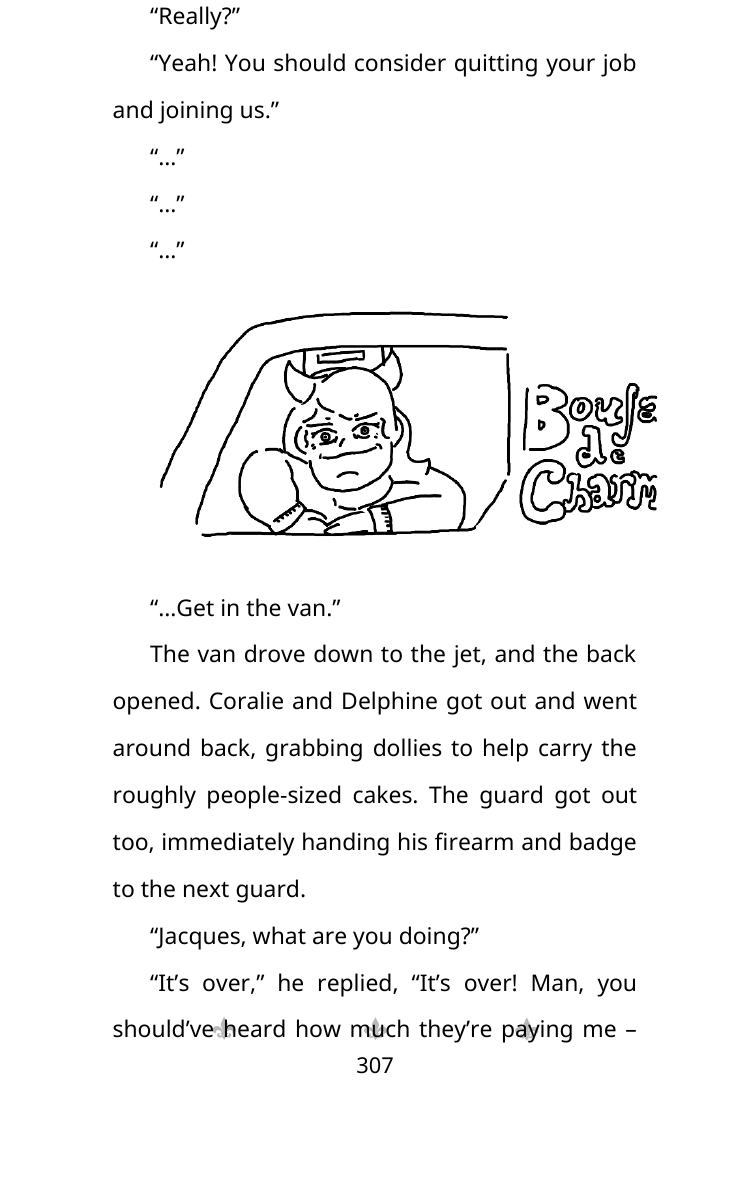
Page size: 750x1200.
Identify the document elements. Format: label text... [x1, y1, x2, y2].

text “Yeah! You should consider quitting your job and joining us.” [112, 47, 637, 125]
text “Really?” [112, 0, 637, 31]
text “…” [112, 234, 637, 266]
text “…” [112, 187, 637, 219]
text “…” [112, 141, 637, 172]
text “It’s over,” he replied, “It’s over! Man, you should’ve heard how much they’re paying me – [112, 966, 637, 1044]
text “…Get in the van.” [112, 591, 637, 623]
text The van drove down to the jet, and the back opened. Coralie and Delphine got out and went around back, grabbing dollies to help carry the roughly people-sized cakes. The guard got out too, immediately handing his firearm and badge to the next guard. [112, 638, 637, 904]
text “Jacques, what are you doing?” [112, 919, 637, 951]
